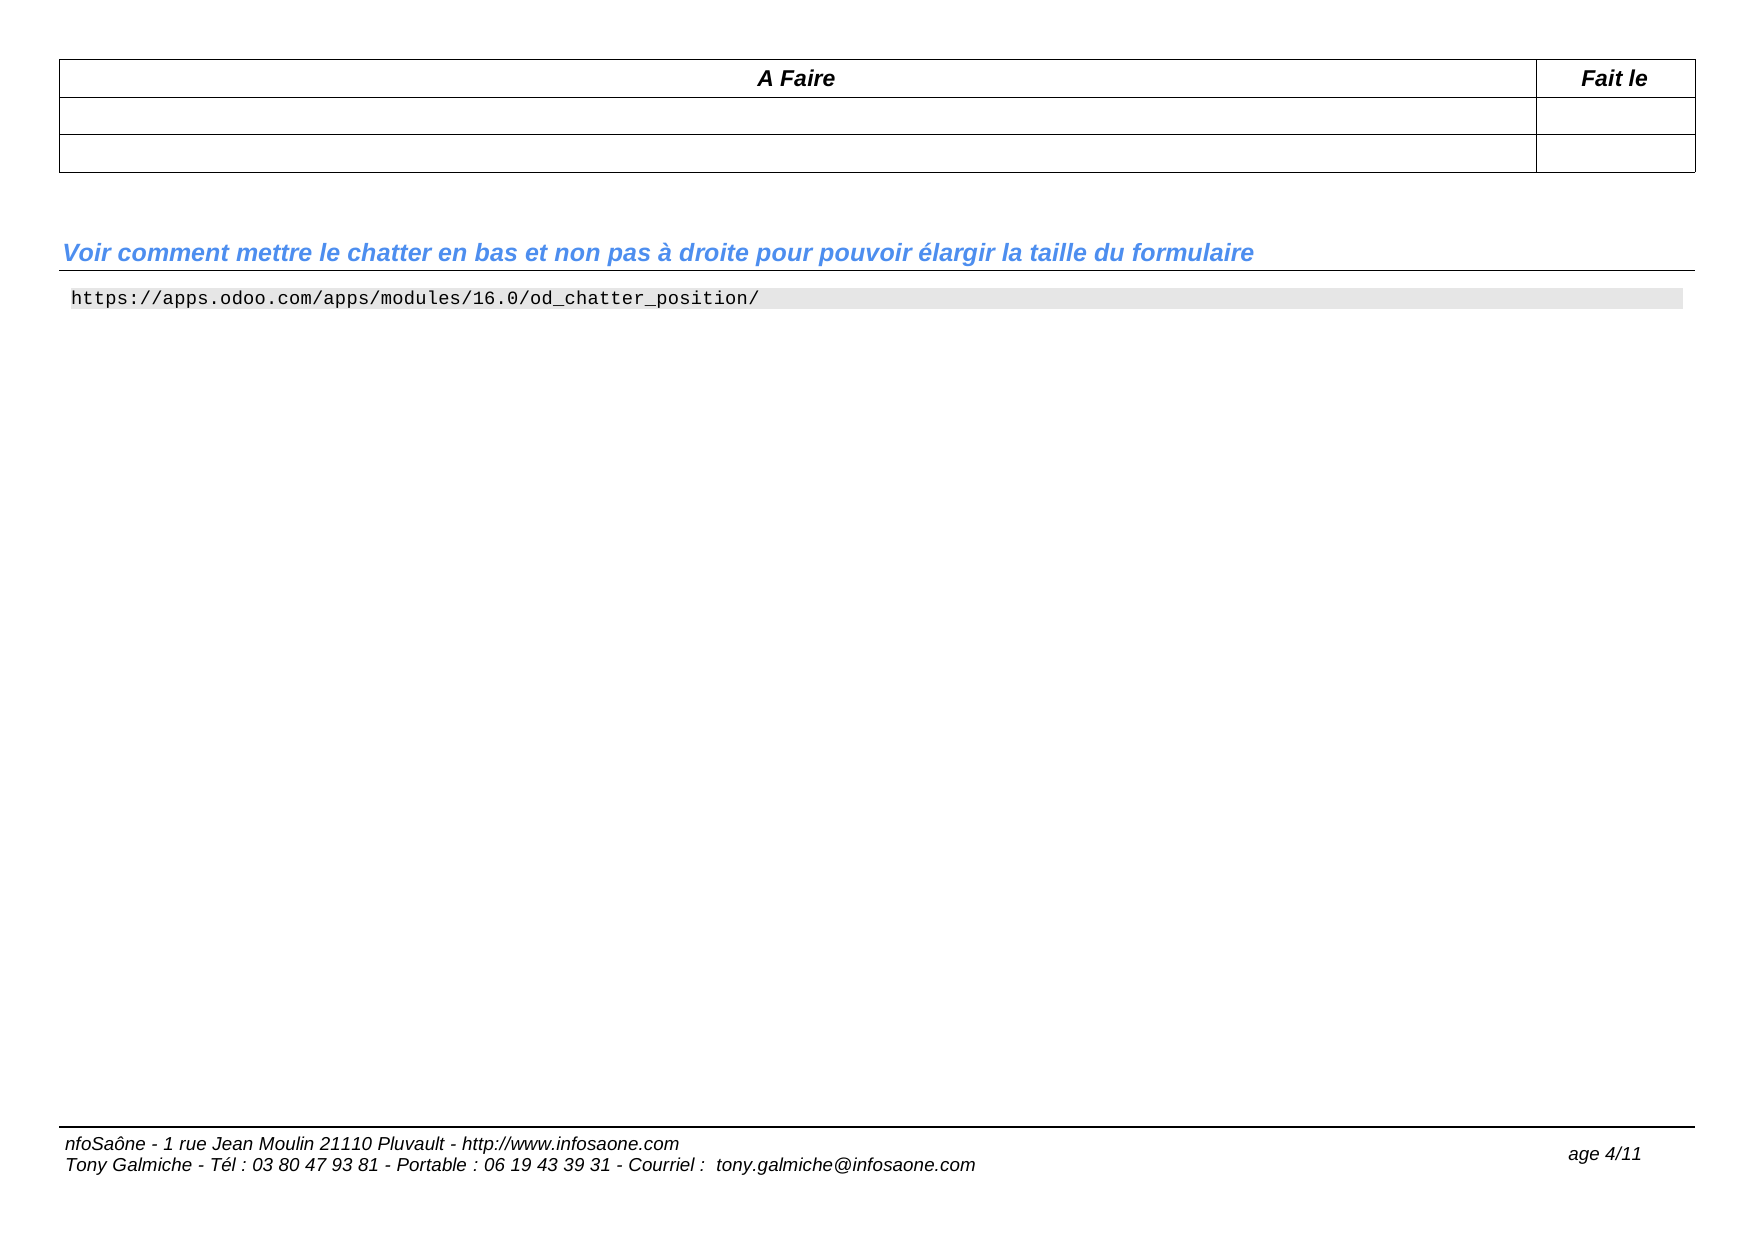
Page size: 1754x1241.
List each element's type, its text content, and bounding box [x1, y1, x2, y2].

subtitle Voir comment mettre le chatter en bas et non pas à droite pour pouvoir élargir la taille du formulaire [59, 236, 1695, 270]
text https://apps.odoo.com/apps/modules/16.0/od_chatter_position/ [71, 288, 1683, 309]
table_cell [60, 135, 1536, 172]
table_header A Faire [60, 60, 1536, 97]
table_cell [60, 98, 1536, 134]
table_header Fait le [1537, 60, 1695, 97]
table_cell [1537, 98, 1695, 134]
table_cell [1537, 135, 1695, 172]
